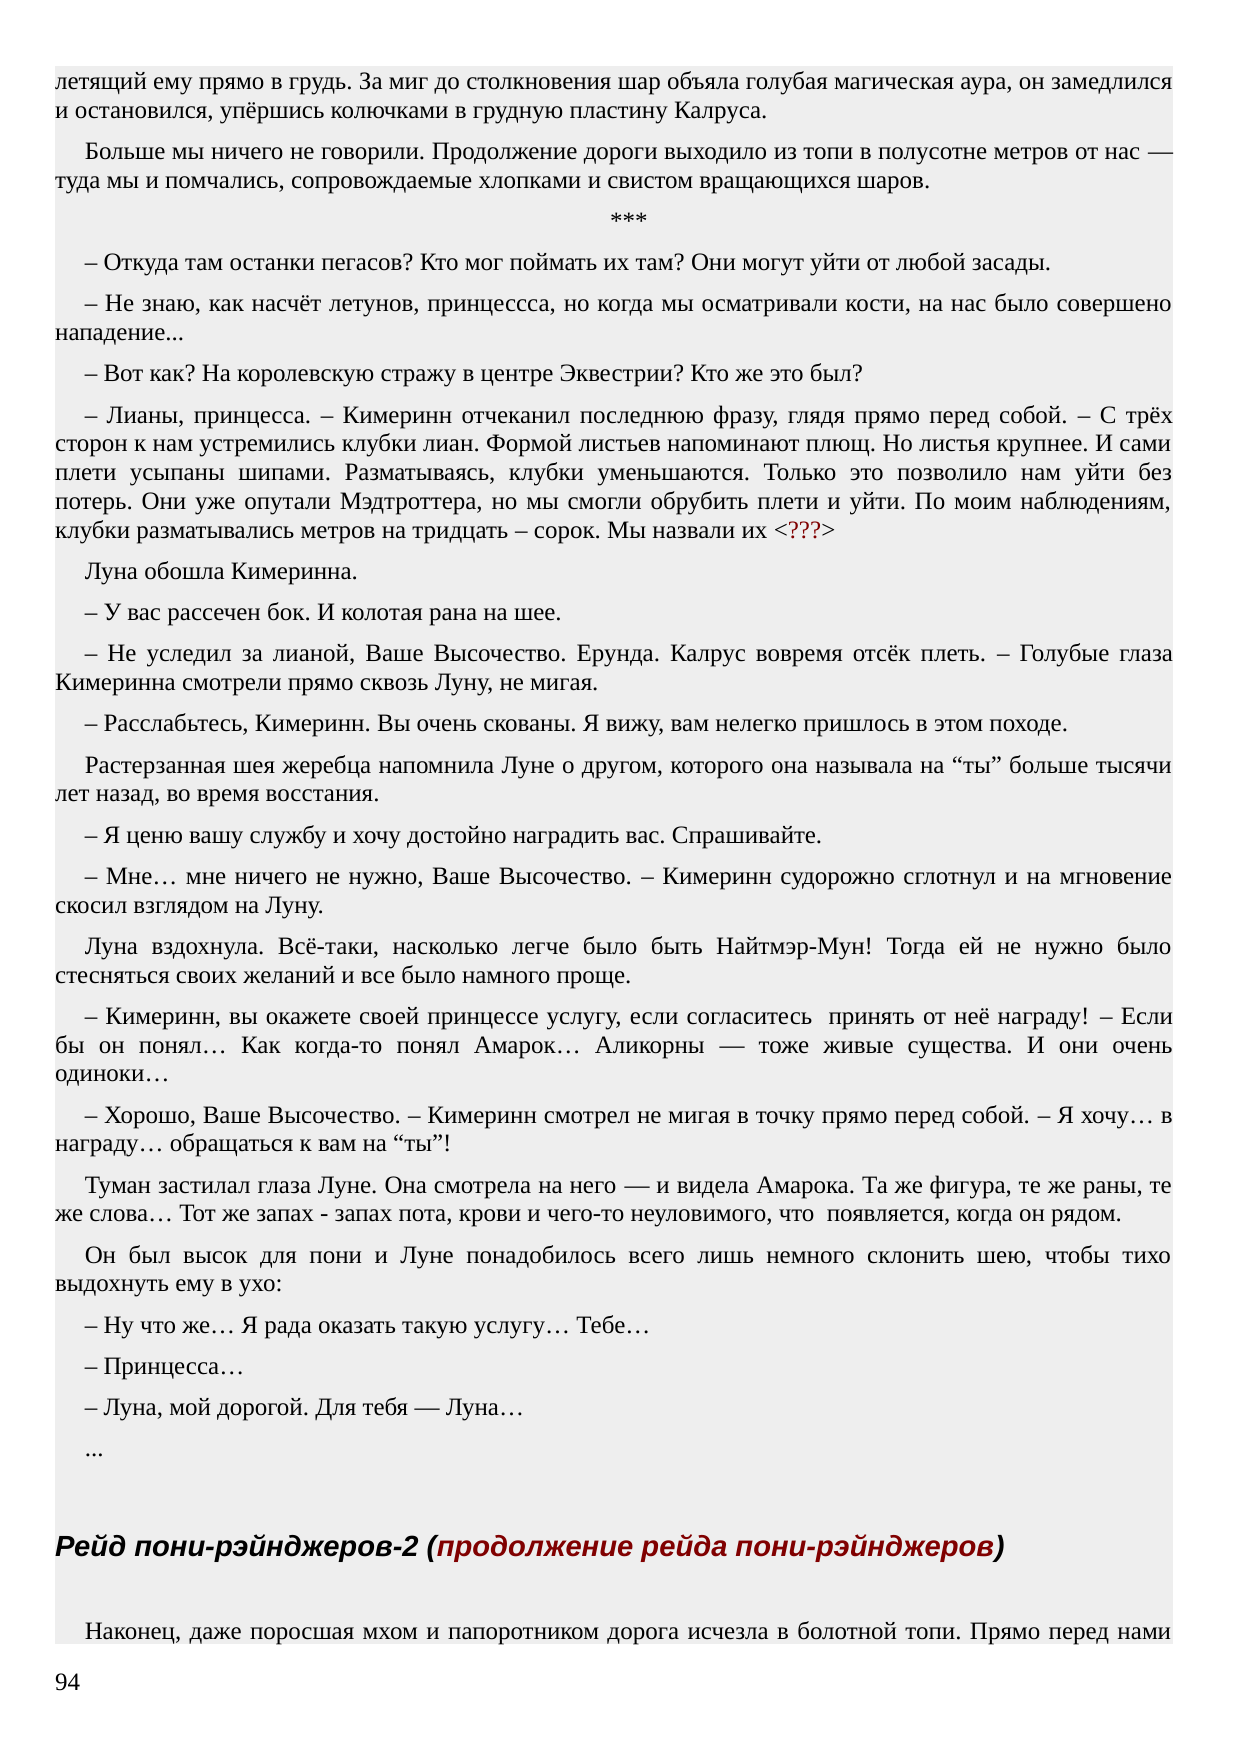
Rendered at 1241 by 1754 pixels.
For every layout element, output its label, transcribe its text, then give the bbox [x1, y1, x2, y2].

text летящий ему прямо в грудь. За миг до столкновения шар объяла голубая магическая аура, он замедлился и остановился, упёршись колючками в грудную пластину Калруса. [55, 66, 1173, 123]
text – Не уследил за лианой, Ваше Высочество. Ерунда. Калрус вовремя отсёк плеть. – Голубые глаза Кимеринна смотрели прямо сквозь Луну, не мигая. [55, 638, 1173, 696]
text – Луна, мой дорогой. Для тебя — Луна… [55, 1392, 1173, 1421]
text – Принцесса… [55, 1351, 1173, 1380]
text Он был высок для пони и Луне понадобилось всего лишь немного склонить шею, чтобы тихо выдохнуть ему в ухо: [55, 1240, 1173, 1297]
text – Мне… мне ничего не нужно, Ваше Высочество. – Кимеринн судорожно сглотнул и на мгновение скосил взглядом на Луну. [55, 861, 1173, 918]
text – Кимеринн, вы окажете своей принцессе услугу, если согласитесь принять от неё награду! – Если бы он понял… Как когда-то понял Амарок… Аликорны — тоже живые существа. И они очень одиноки… [55, 1001, 1173, 1087]
text – У вас рассечен бок. И колотая рана на шее. [55, 597, 1173, 626]
text Луна вздохнула. Всё-таки, насколько легче было быть Найтмэр-Мун! Тогда ей не нужно было стесняться своих желаний и все было намного проще. [55, 931, 1173, 988]
text Туман застилал глаза Луне. Она смотрела на него — и видела Амарока. Та же фигура, те же раны, те же слова… Тот же запах - запах пота, крови и чего-то неуловимого, что появляется, когда он рядом. [55, 1170, 1173, 1227]
text Больше мы ничего не говорили. Продолжение дороги выходило из топи в полусотне метров от нас — туда мы и помчались, сопровождаемые хлопками и свистом вращающихся шаров. [55, 136, 1173, 193]
text ... [55, 1433, 1173, 1462]
text – Хорошо, Ваше Высочество. – Кимеринн смотрел не мигая в точку прямо перед собой. – Я хочу… в награду… обращаться к вам на “ты”! [55, 1100, 1173, 1157]
text – Ну что же… Я рада оказать такую услугу… Тебе… [55, 1310, 1173, 1338]
text – Я ценю вашу службу и хочу достойно наградить вас. Спрашивайте. [55, 820, 1173, 848]
text Растерзанная шея жеребца напомнила Луне о другом, которого она называла на “ты” больше тысячи лет назад, во время восстания. [55, 750, 1173, 807]
text – Не знаю, как насчёт летунов, принцессса, но когда мы осматривали кости, на нас было совершено нападение... [55, 288, 1173, 346]
text – Лианы, принцесса. – Кимеринн отчеканил последнюю фразу, глядя прямо перед собой. – С трёх сторон к нам устремились клубки лиан. Формой листьев напоминают плющ. Но листья крупнее. И сами плети усыпаны шипами. Разматываясь, клубки уменьшаются. Только это позволило нам уйти без потерь. Они уже опутали Мэдтроттера, но мы смогли обрубить плети и уйти. По моим наблюдениям, клубки разматывались метров на тридцать – сорок. Мы назвали их <???> [55, 400, 1173, 543]
text Наконец, даже поросшая мхом и папоротником дорога исчезла в болотной топи. Прямо перед нами [55, 1616, 1173, 1644]
text *** [55, 206, 1173, 235]
text – Расслабьтесь, Кимеринн. Вы очень скованы. Я вижу, вам нелегко пришлось в этом походе. [55, 708, 1173, 737]
text Луна обошла Кимеринна. [55, 556, 1173, 585]
text – Вот как? На королевскую стражу в центре Эквестрии? Кто же это был? [55, 358, 1173, 387]
subtitle Рейд пони-рэйнджеров-2 (продолжение рейда пони-рэйнджеров) [55, 1528, 1173, 1562]
text – Откуда там останки пегасов? Кто мог поймать их там? Они могут уйти от любой засады. [55, 247, 1173, 276]
